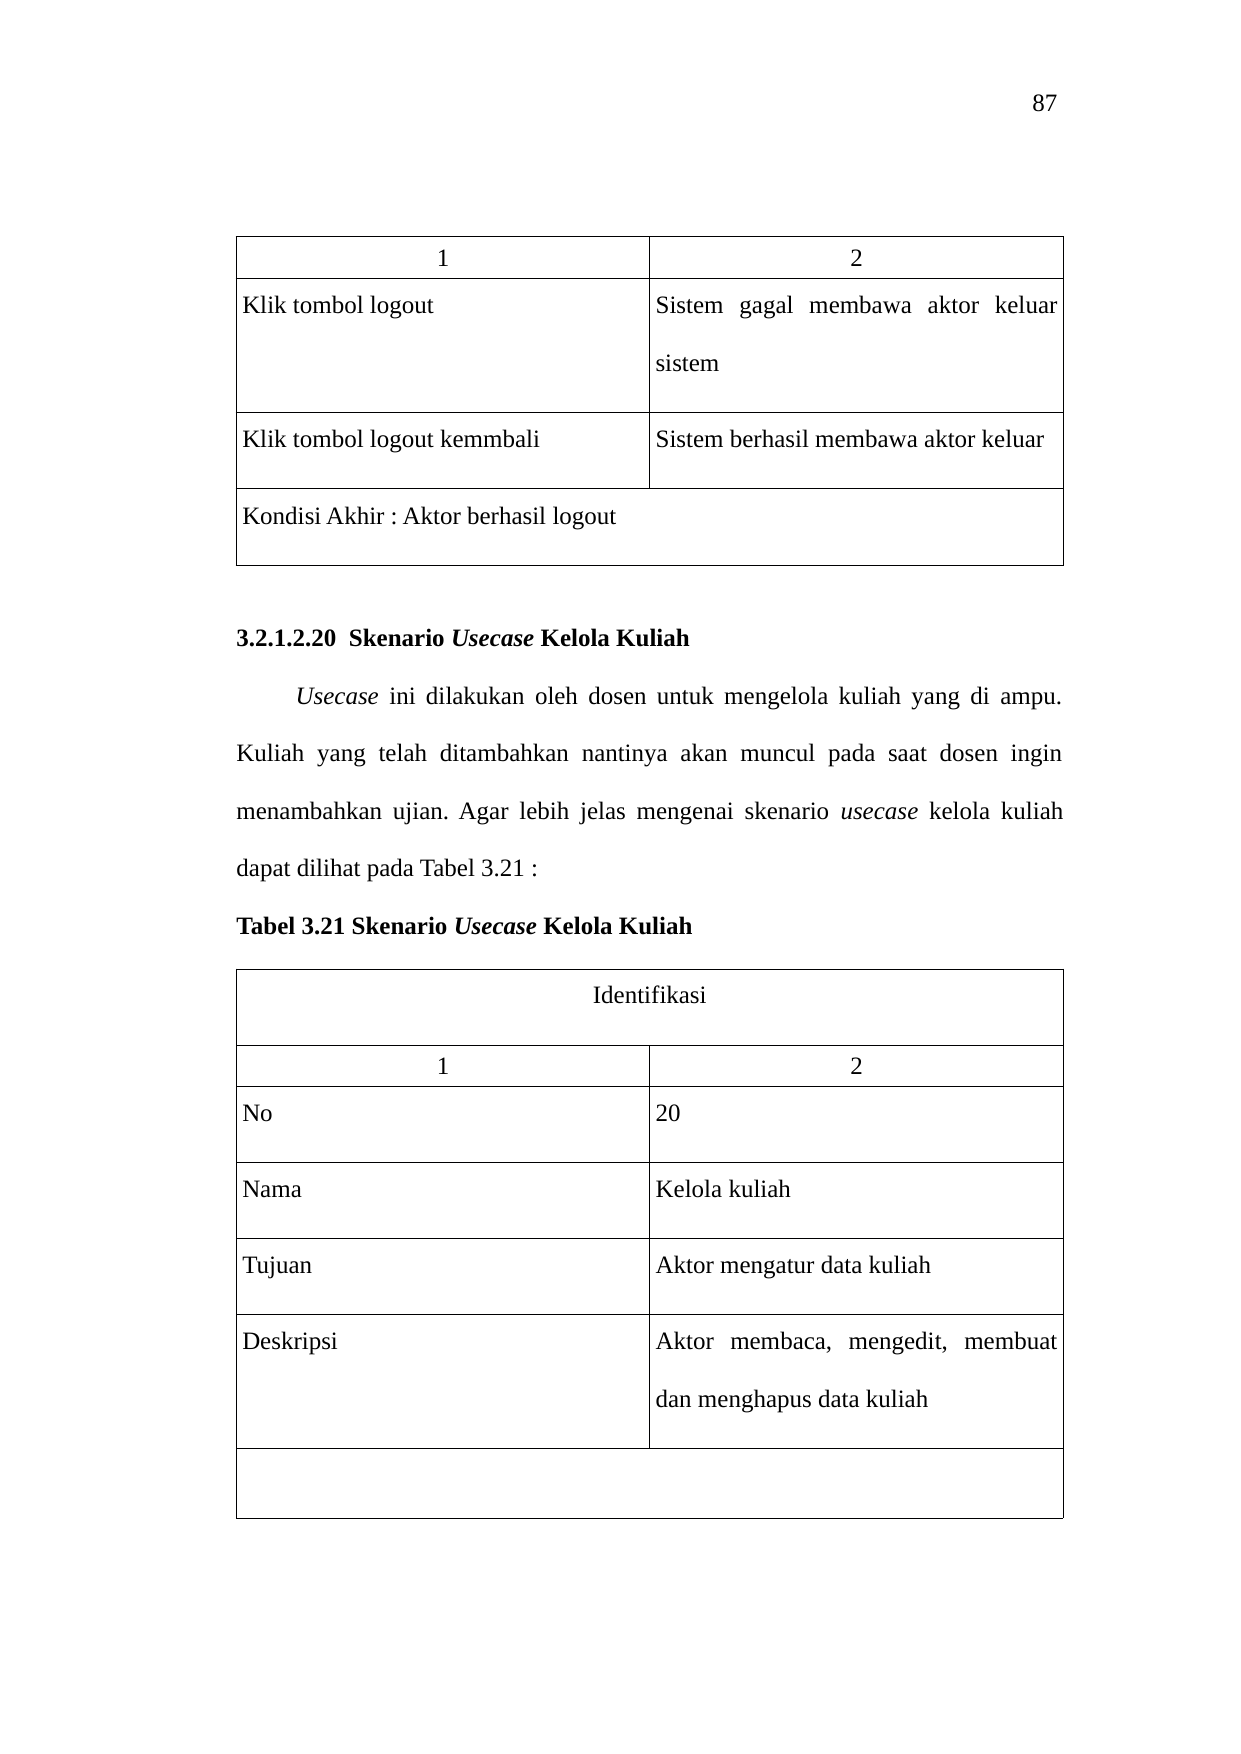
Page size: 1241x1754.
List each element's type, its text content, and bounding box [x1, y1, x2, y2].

table_cell Nama [237, 1163, 649, 1238]
table_cell Kondisi Akhir : Aktor berhasil logout [237, 489, 1063, 565]
table_cell Tujuan [237, 1239, 649, 1314]
table_cell Klik tombol logout kemmbali [237, 413, 649, 488]
table_cell Sistem berhasil membawa aktor keluar [650, 413, 1063, 488]
table_cell Aktor membaca, mengedit, membuat dan menghapus data kuliah [650, 1315, 1063, 1448]
table_cell Sistem gagal membawa aktor keluar sistem [650, 279, 1063, 412]
text Usecase ini dilakukan oleh dosen untuk mengelola kuliah yang di ampu. Kuliah yang telah ditambahkan nantinya akan muncul pada saat dosen ingin menambahkan ujian. Agar lebih jelas mengenai skenario usecase kelola kuliah dapat dilihat pada Tabel 3.21 : [236, 681, 1063, 882]
table_cell [237, 1449, 1063, 1517]
table_cell 20 [650, 1087, 1063, 1162]
table_cell Kelola kuliah [650, 1163, 1063, 1238]
table_cell Klik tombol logout [237, 279, 649, 412]
subtitle Skenario Usecase Kelola Kuliah [236, 623, 1063, 652]
table_cell Aktor mengatur data kuliah [650, 1239, 1063, 1314]
table_header Identifikasi [237, 970, 1063, 1044]
text Tabel 3.21 Skenario Usecase Kelola Kuliah [236, 911, 1063, 940]
table_cell Deskripsi [237, 1315, 649, 1448]
table_header 1 [237, 237, 649, 277]
table_header 2 [650, 1046, 1063, 1086]
table_header 1 [237, 1046, 649, 1086]
table_cell No [237, 1087, 649, 1162]
table_header 2 [650, 237, 1063, 277]
